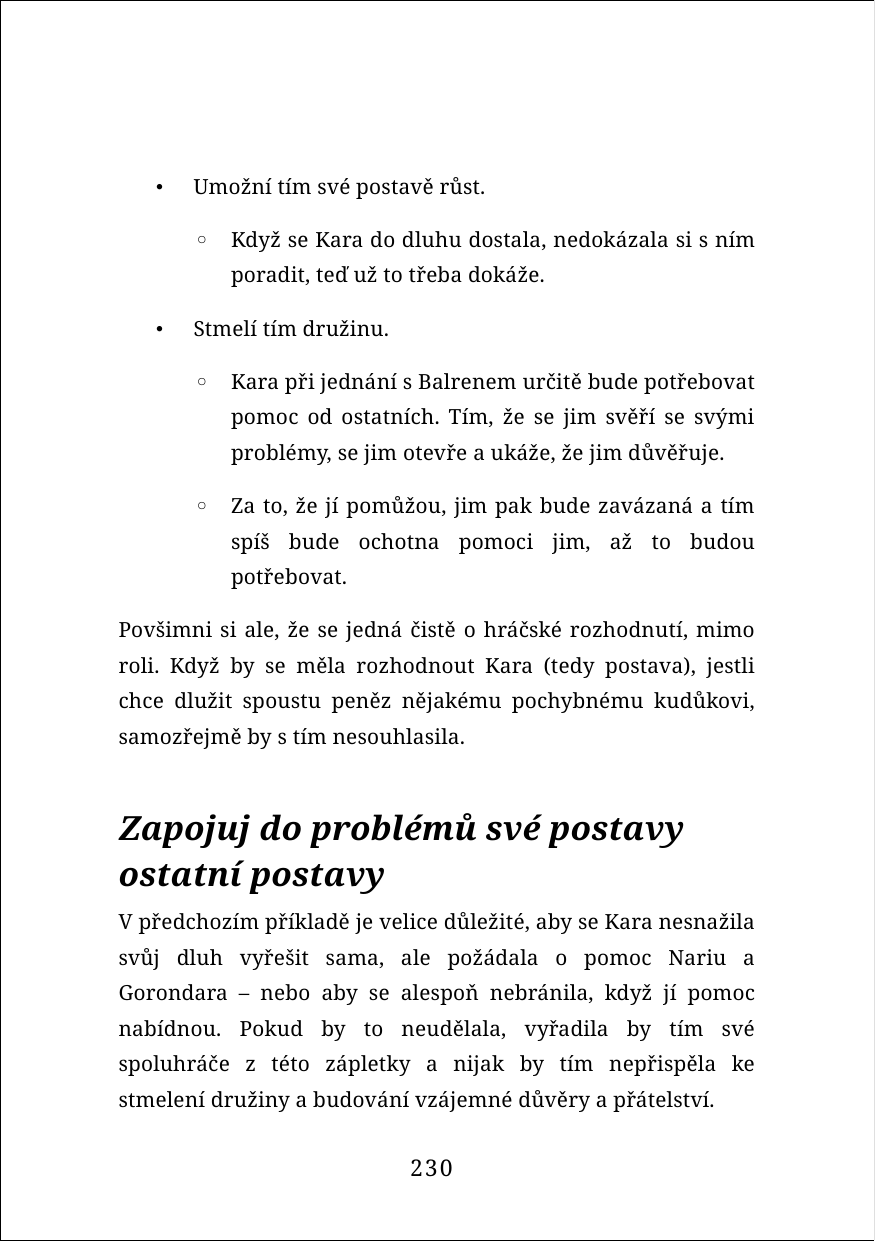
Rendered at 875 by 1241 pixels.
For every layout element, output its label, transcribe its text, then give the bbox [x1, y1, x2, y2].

list Stmelí tím družinu. [156, 314, 756, 342]
subtitle Zapojuj do problémů své postavy ostatní postavy [118, 805, 756, 896]
list Za to, že jí pomůžou, jim pak bude zavázaná a tím spíš bude ochotna pomoci jim, až to budou potřebovat. [193, 491, 756, 591]
list Kara při jednání s Balrenem určitě bude potřebovat pomoc od ostatních. Tím, že se jim svěří se svými problémy, se jim otevře a ukáže, že jim důvěřuje. [193, 367, 756, 466]
list Umožní tím své postavě růst. [156, 172, 756, 200]
list Když se Kara do dluhu dostala, nedokázala si s ním poradit, teď už to třeba dokáže. [193, 225, 756, 289]
text Povšimni si ale, že se jedná čistě o hráčské rozhodnutí, mimo roli. Když by se měla rozhodnout Kara (tedy postava), jestli chce dlužit spoustu peněz nějakému pochybnému kudůkovi, samozřejmě by s tím nesouhlasila. [118, 616, 756, 751]
text V předchozím příkladě je velice důležité, aby se Kara nesnažila svůj dluh vyřešit sama, ale požádala o pomoc Nariu a Gorondara – nebo aby se alespoň nebránila, když jí pomoc nabídnou. Pokud by to neudělala, vyřadila by tím své spoluhráče z této zápletky a nijak by tím nepřispěla ke stmelení družiny a budování vzájemné důvěry a přátelství. [118, 907, 756, 1113]
